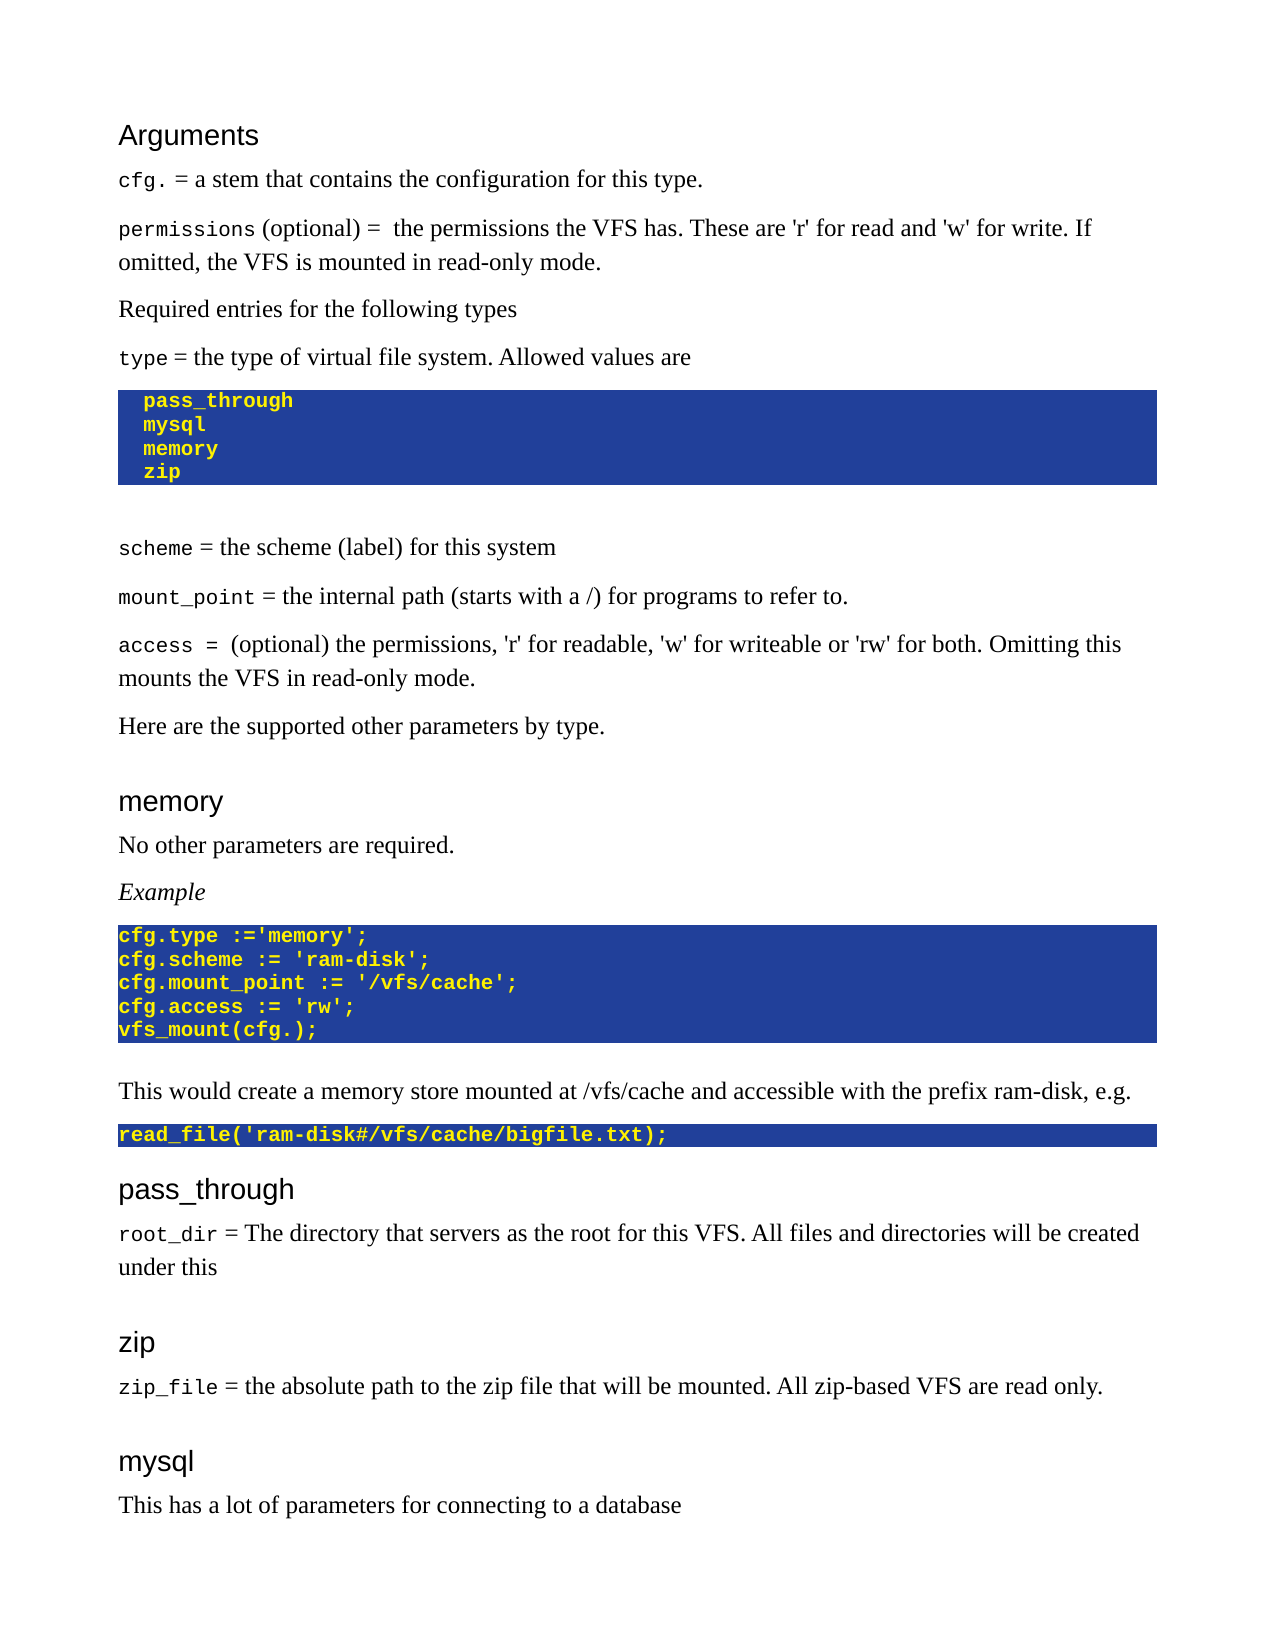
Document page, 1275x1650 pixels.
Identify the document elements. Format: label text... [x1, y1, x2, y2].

text This would create a memory store mounted at /vfs/cache and accessible with the prefix ram-disk, e.g. [118, 1043, 1157, 1105]
subtitle zip [118, 1325, 1157, 1358]
subtitle mysql [118, 1444, 1157, 1478]
text cfg.mount_point := '/vfs/cache'; [118, 972, 1157, 996]
text cfg.access := 'rw'; [118, 996, 1157, 1019]
text cfg.type :='memory'; [118, 925, 1157, 948]
text Example [118, 877, 1157, 906]
text pass_through [118, 390, 1157, 414]
text cfg.scheme := 'ram-disk'; [118, 948, 1157, 972]
text scheme = the scheme (label) for this system [118, 532, 1157, 562]
text vfs_mount(cfg.); [118, 1019, 1157, 1043]
text read_file('ram-disk#/vfs/cache/bigfile.txt); [118, 1124, 1157, 1147]
text zip_file = the absolute path to the zip file that will be mounted. All zip-based VFS are read only. [118, 1371, 1157, 1401]
text cfg. = a stem that contains the configuration for this type. [118, 164, 1157, 194]
text mysql [118, 414, 1157, 438]
subtitle memory [118, 784, 1157, 817]
subtitle pass_through [118, 1172, 1157, 1206]
text This has a lot of parameters for connecting to a database [118, 1491, 1157, 1519]
text root_dir = The directory that servers as the root for this VFS. All files and directories will be created under this [118, 1218, 1157, 1281]
text type = the type of virtual file system. Allowed values are [118, 342, 1157, 371]
text access = (optional) the permissions, 'r' for readable, 'w' for writeable or 'rw' for both. Omitting this mounts the VFS in read-only mode. [118, 629, 1157, 692]
text mount_point = the internal path (starts with a /) for programs to refer to. [118, 581, 1157, 611]
text Here are the supported other parameters by type. [118, 711, 1157, 740]
text Required entries for the following types [118, 294, 1157, 323]
text No other parameters are required. [118, 830, 1157, 858]
text zip [118, 461, 1157, 485]
subtitle Arguments [118, 118, 1157, 152]
text memory [118, 438, 1157, 461]
text permissions (optional) = the permissions the VFS has. These are 'r' for read and 'w' for write. If omitted, the VFS is mounted in read-only mode. [118, 213, 1157, 275]
